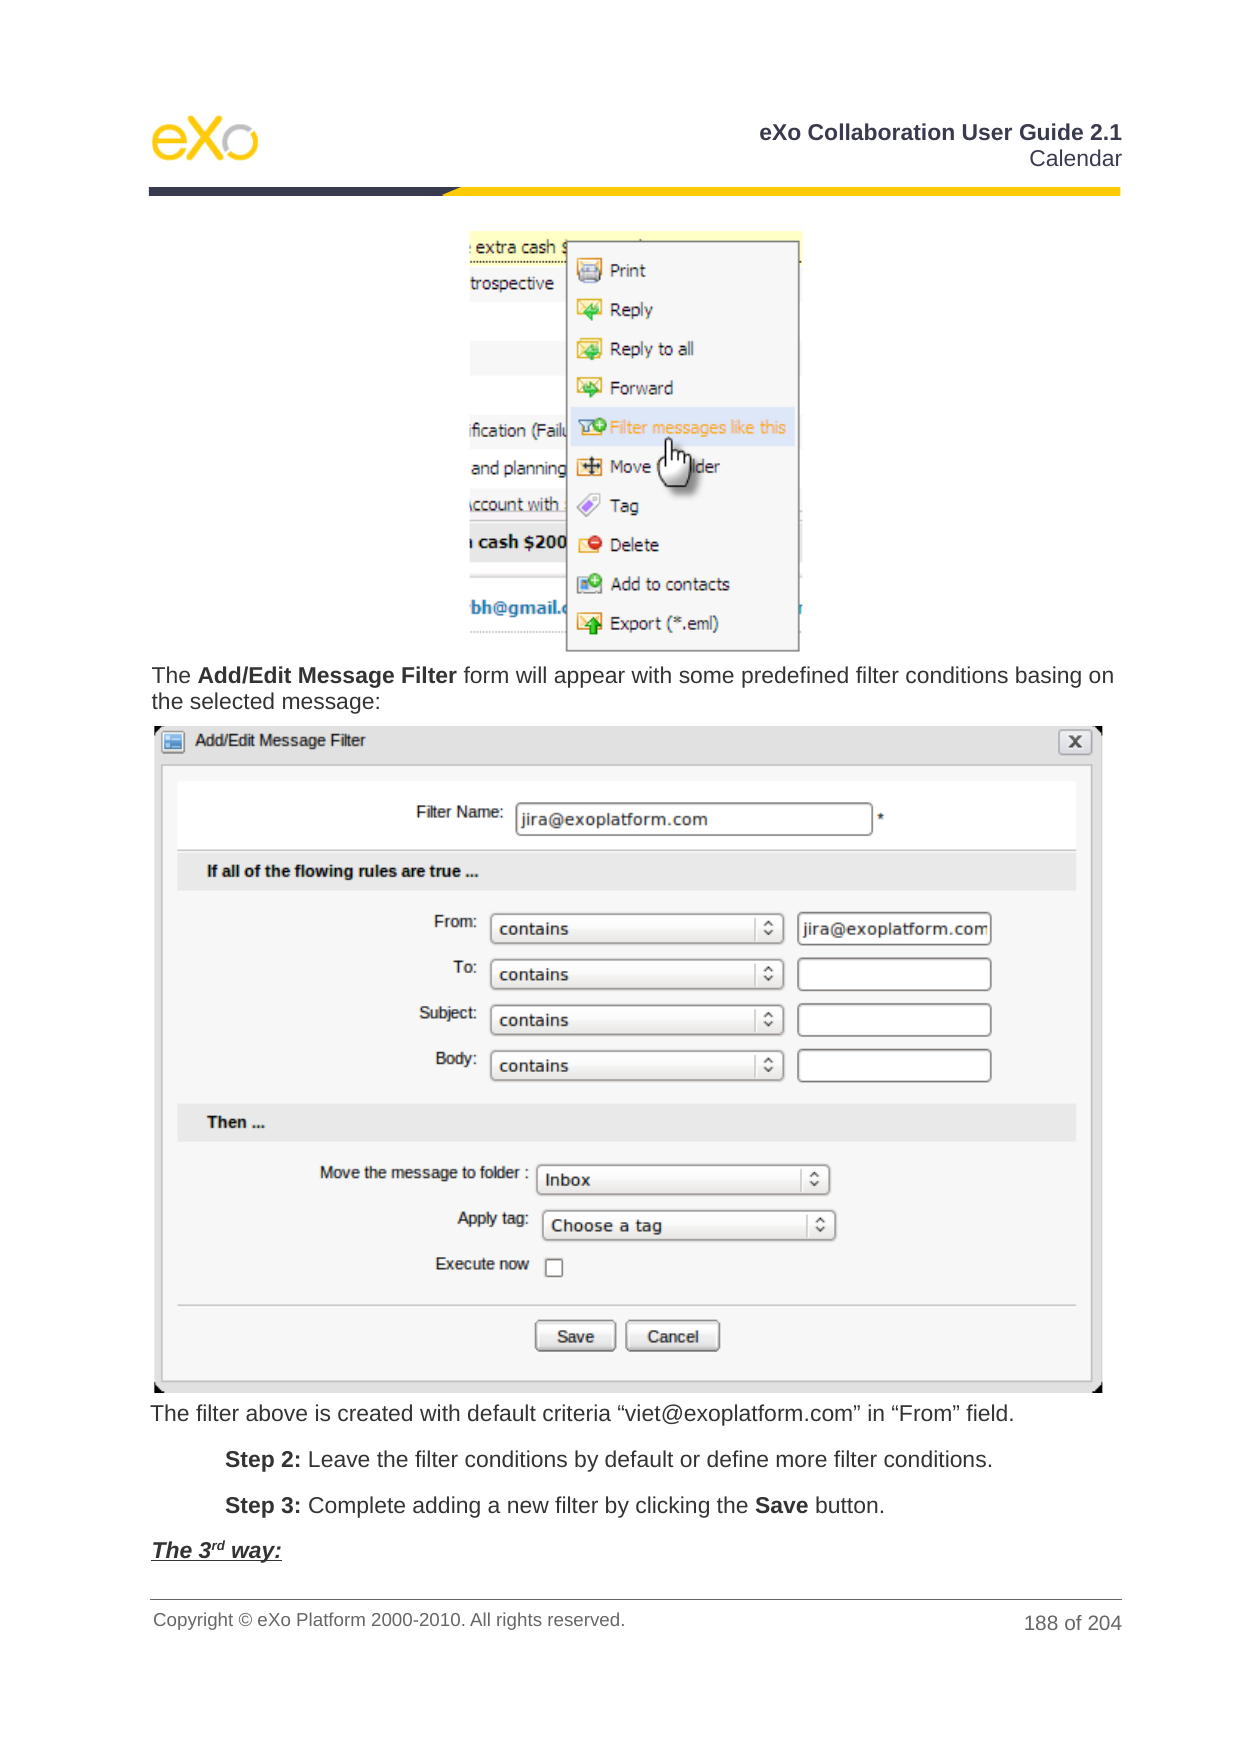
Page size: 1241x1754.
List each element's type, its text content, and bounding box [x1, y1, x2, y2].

text The filter above is created with default criteria “viet@exoplatform.com” in “From” field. [150, 734, 1122, 1426]
picture [148, 187, 1121, 196]
picture [152, 115, 259, 161]
list Step 2: Leave the filter conditions by default or define more filter conditions. [187, 1446, 1122, 1472]
picture [154, 726, 1103, 1393]
list Step 3: Complete adding a new filter by clicking the Save button. [187, 1492, 1122, 1518]
list The 3rd way: [114, 1537, 1122, 1564]
picture [469, 231, 803, 655]
list The Add/Edit Message Filter form will appear with some predefined filter conditions basing on the selected message: [114, 223, 1122, 715]
